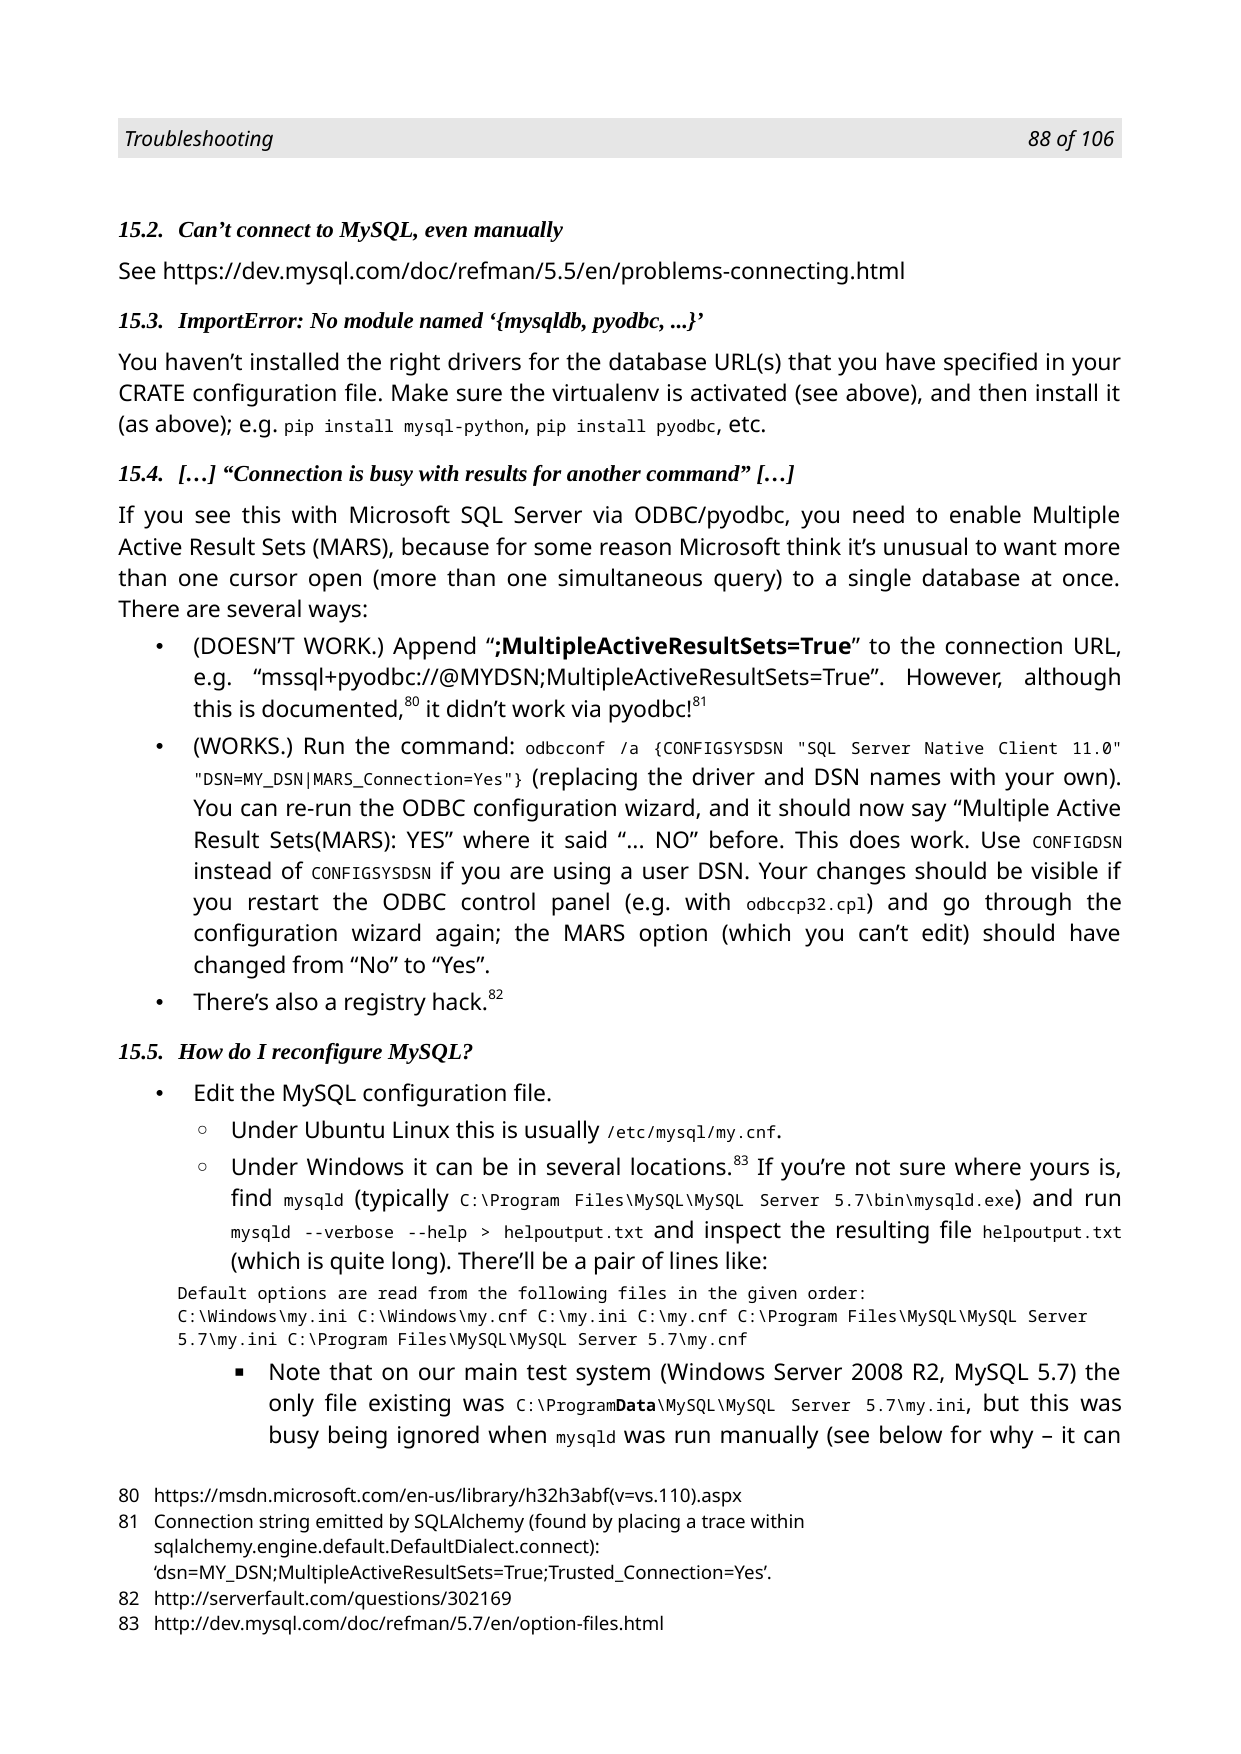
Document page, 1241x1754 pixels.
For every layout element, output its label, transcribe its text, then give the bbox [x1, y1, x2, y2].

list http://serverfault.com/questions/302169 [118, 1585, 1122, 1610]
list Note that on our main test system (Windows Server 2008 R2, MySQL 5.7) the only file existing was C:\ProgramData\MySQL\MySQL Server 5.7\my.ini, but this was busy being ignored when mysqld was run manually (see below for why – it can [231, 1356, 1122, 1450]
subtitle Can’t connect to MySQL, even manually [118, 216, 1122, 242]
list http://dev.mysql.com/doc/refman/5.7/en/option-files.html [118, 1610, 1122, 1636]
list (DOESN’T WORK.) Append “;MultipleActiveResultSets=True” to the connection URL, e.g. “mssql+pyodbc://@MYDSN;MultipleActiveResultSets=True”. However, although this is documented, it didn’t work via pyodbc! [156, 630, 1122, 724]
text C:\Windows\my.ini C:\Windows\my.cnf C:\my.ini C:\my.cnf C:\Program Files\MySQL\MySQL Server 5.7\my.ini C:\Program Files\MySQL\MySQL Server 5.7\my.cnf [177, 1305, 1122, 1350]
list Connection string emitted by SQLAlchemy (found by placing a trace within sqlalchemy.engine.default.DefaultDialect.connect): ‘dsn=MY_DSN;MultipleActiveResultSets=True;Trusted_Connection=Yes’. [118, 1508, 1122, 1585]
list https://msdn.microsoft.com/en-us/library/h32h3abf(v=vs.110).aspx [118, 1483, 1122, 1508]
subtitle How do I reconfigure MySQL? [118, 1038, 1122, 1064]
list Under Windows it can be in several locations. If you’re not sure where yours is, find mysqld (typically C:\Program Files\MySQL\MySQL Server 5.7\bin\mysqld.exe) and run mysqld --verbose --help > helpoutput.txt and inspect the resulting file helpoutput.txt (which is quite long). There’ll be a pair of lines like: [193, 1151, 1122, 1276]
list There’s also a registry hack. [156, 986, 1122, 1017]
text Default options are read from the following files in the given order: [177, 1282, 1122, 1305]
list (WORKS.) Run the command: odbcconf /a {CONFIGSYSDSN "SQL Server Native Client 11.0" "DSN=MY_DSN|MARS_Connection=Yes"} (replacing the driver and DSN names with your own). You can re-run the ODBC configuration wizard, and it should now say “Multiple Active Result Sets(MARS): YES” where it said “... NO” before. This does work. Use CONFIGDSN instead of CONFIGSYSDSN if you are using a user DSN. Your changes should be visible if you restart the ODBC control panel (e.g. with odbccp32.cpl) and go through the configuration wizard again; the MARS option (which you can’t edit) should have changed from “No” to “Yes”. [156, 730, 1122, 980]
subtitle […] “Connection is busy with results for another command” […] [118, 460, 1122, 487]
list Under Ubuntu Linux this is usually /etc/mysql/my.cnf. [193, 1114, 1122, 1145]
subtitle ImportError: No module named ‘{mysqldb, pyodbc, ...}’ [118, 307, 1122, 333]
text You haven’t installed the right drivers for the database URL(s) that you have specified in your CRATE configuration file. Make sure the virtualenv is activated (see above), and then install it (as above); e.g. pip install mysql-python, pip install pyodbc, etc. [118, 346, 1122, 439]
text If you see this with Microsoft SQL Server via ODBC/pyodbc, you need to enable Multiple Active Result Sets (MARS), because for some reason Microsoft think it’s unusual to want more than one cursor open (more than one simultaneous query) to a single database at once. There are several ways: [118, 499, 1122, 624]
text See https://dev.mysql.com/doc/refman/5.5/en/problems-connecting.html [118, 255, 1122, 286]
list Edit the MySQL configuration file. [156, 1077, 1122, 1108]
